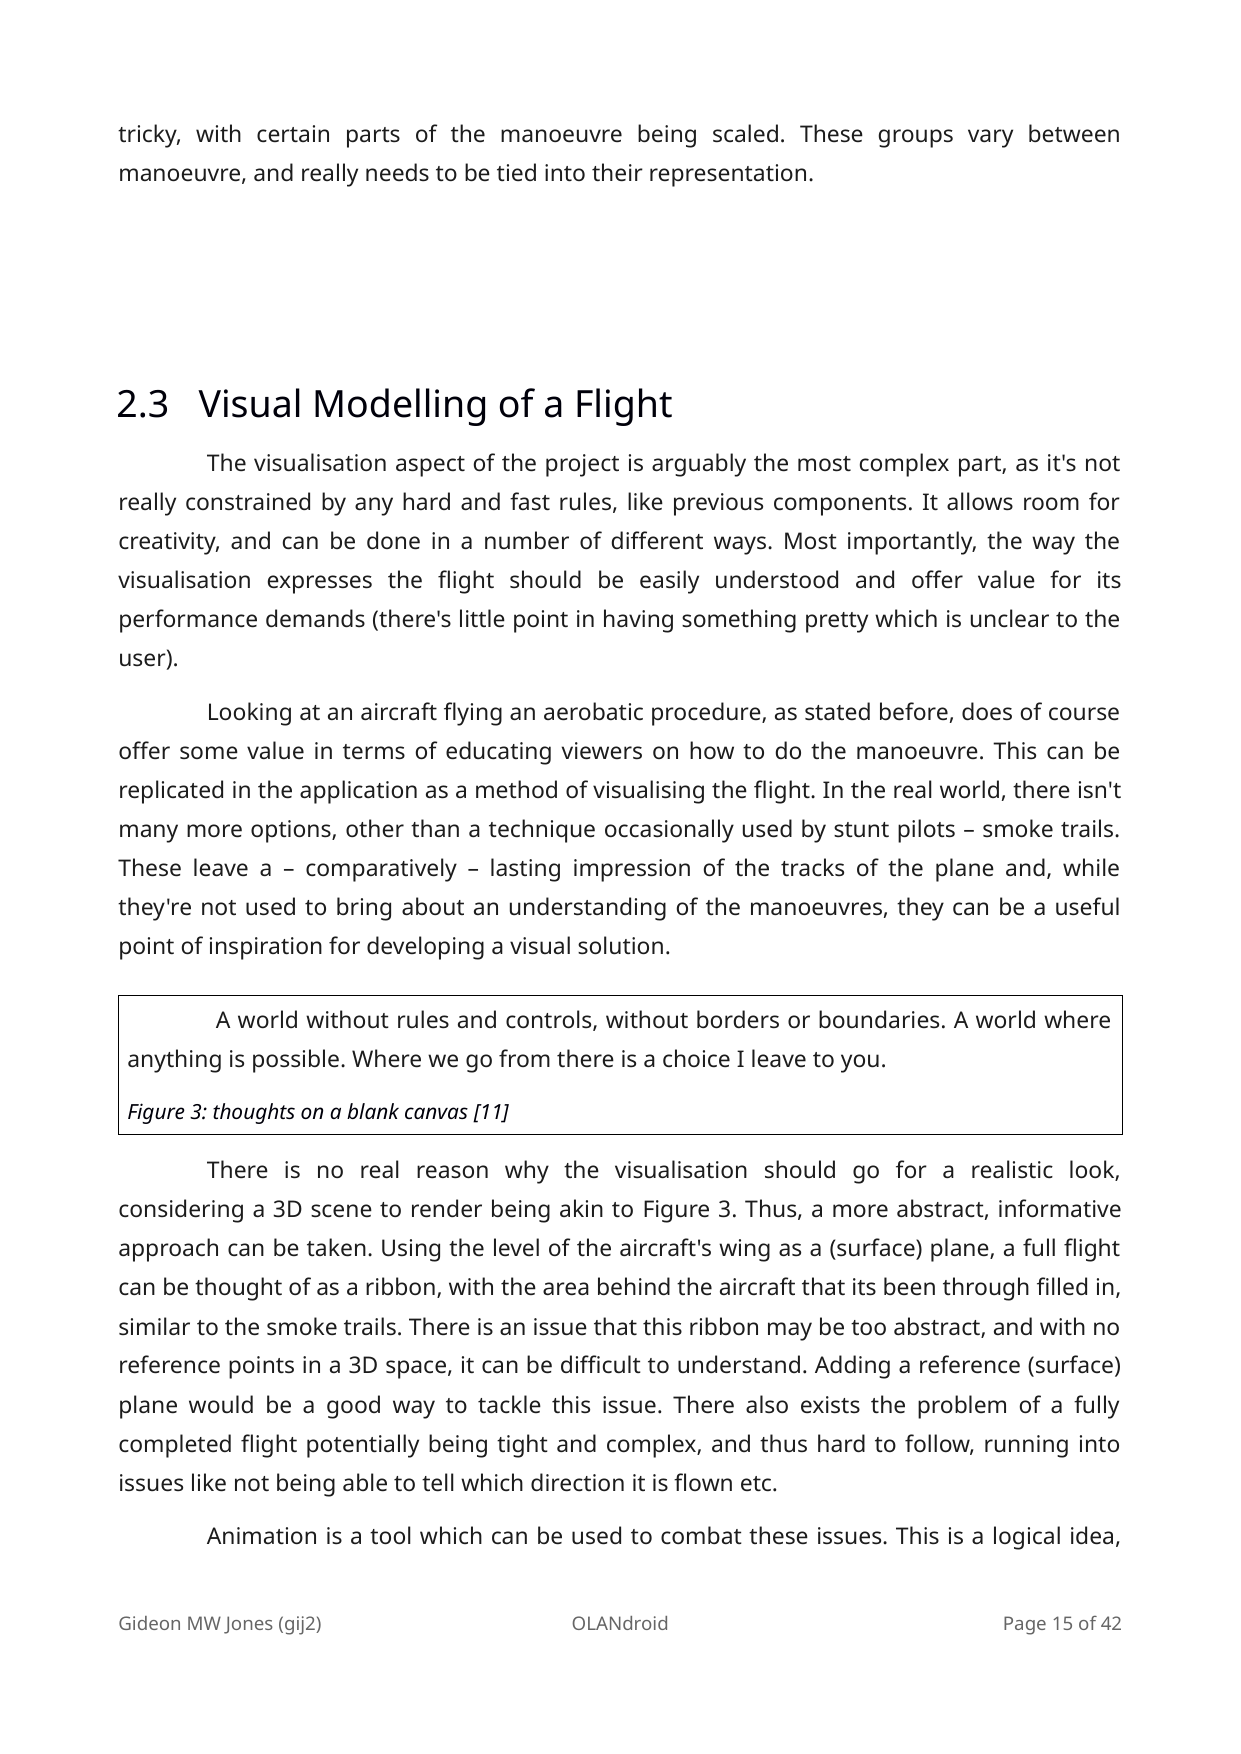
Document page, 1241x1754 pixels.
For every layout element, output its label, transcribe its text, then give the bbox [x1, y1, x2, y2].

text tricky, with certain parts of the manoeuvre being scaled. These groups vary between manoeuvre, and really needs to be tied into their representation. [118, 118, 1122, 188]
text There is no real reason why the visualisation should go for a realistic look, considering a 3D scene to render being akin to Figure 3. Thus, a more abstract, informative approach can be taken. Using the level of the aircraft's wing as a (surface) plane, a full flight can be thought of as a ribbon, with the area behind the aircraft that its been through filled in, similar to the smoke trails. There is an issue that this ribbon may be too abstract, and with no reference points in a 3D space, it can be difficult to understand. Adding a reference (surface) plane would be a good way to tackle this issue. There also exists the problem of a fully completed flight potentially being tight and complex, and thus hard to follow, running into issues like not being able to tell which direction it is flown etc. [118, 1135, 1122, 1498]
subtitle Visual Modelling of a Flight [106, 378, 1122, 429]
text Figure 3: thoughts on a blank canvas [11] [127, 1097, 1113, 1126]
text A world without rules and controls, without borders or boundaries. A world where anything is possible. Where we go from there is a choice I leave to you. [127, 1004, 1113, 1075]
text [119, 996, 1122, 1134]
text The visualisation aspect of the project is arguably the most complex part, as it's not really constrained by any hard and fast rules, like previous components. It allows room for creativity, and can be done in a number of different ways. Most importantly, the way the visualisation expresses the flight should be easily understood and offer value for its performance demands (there's little point in having something pretty which is unclear to the user). [118, 447, 1122, 673]
text Looking at an aircraft flying an aerobatic procedure, as stated before, does of course offer some value in terms of educating viewers on how to do the manoeuvre. This can be replicated in the application as a method of visualising the flight. In the real world, there isn't many more options, other than a technique occasionally used by stunt pilots – smoke trails. These leave a – comparatively – lasting impression of the tracks of the plane and, while they're not used to bring about an understanding of the manoeuvres, they can be a useful point of inspiration for developing a visual solution. [118, 696, 1122, 961]
text Animation is a tool which can be used to combat these issues. This is a logical idea, [118, 1520, 1122, 1552]
